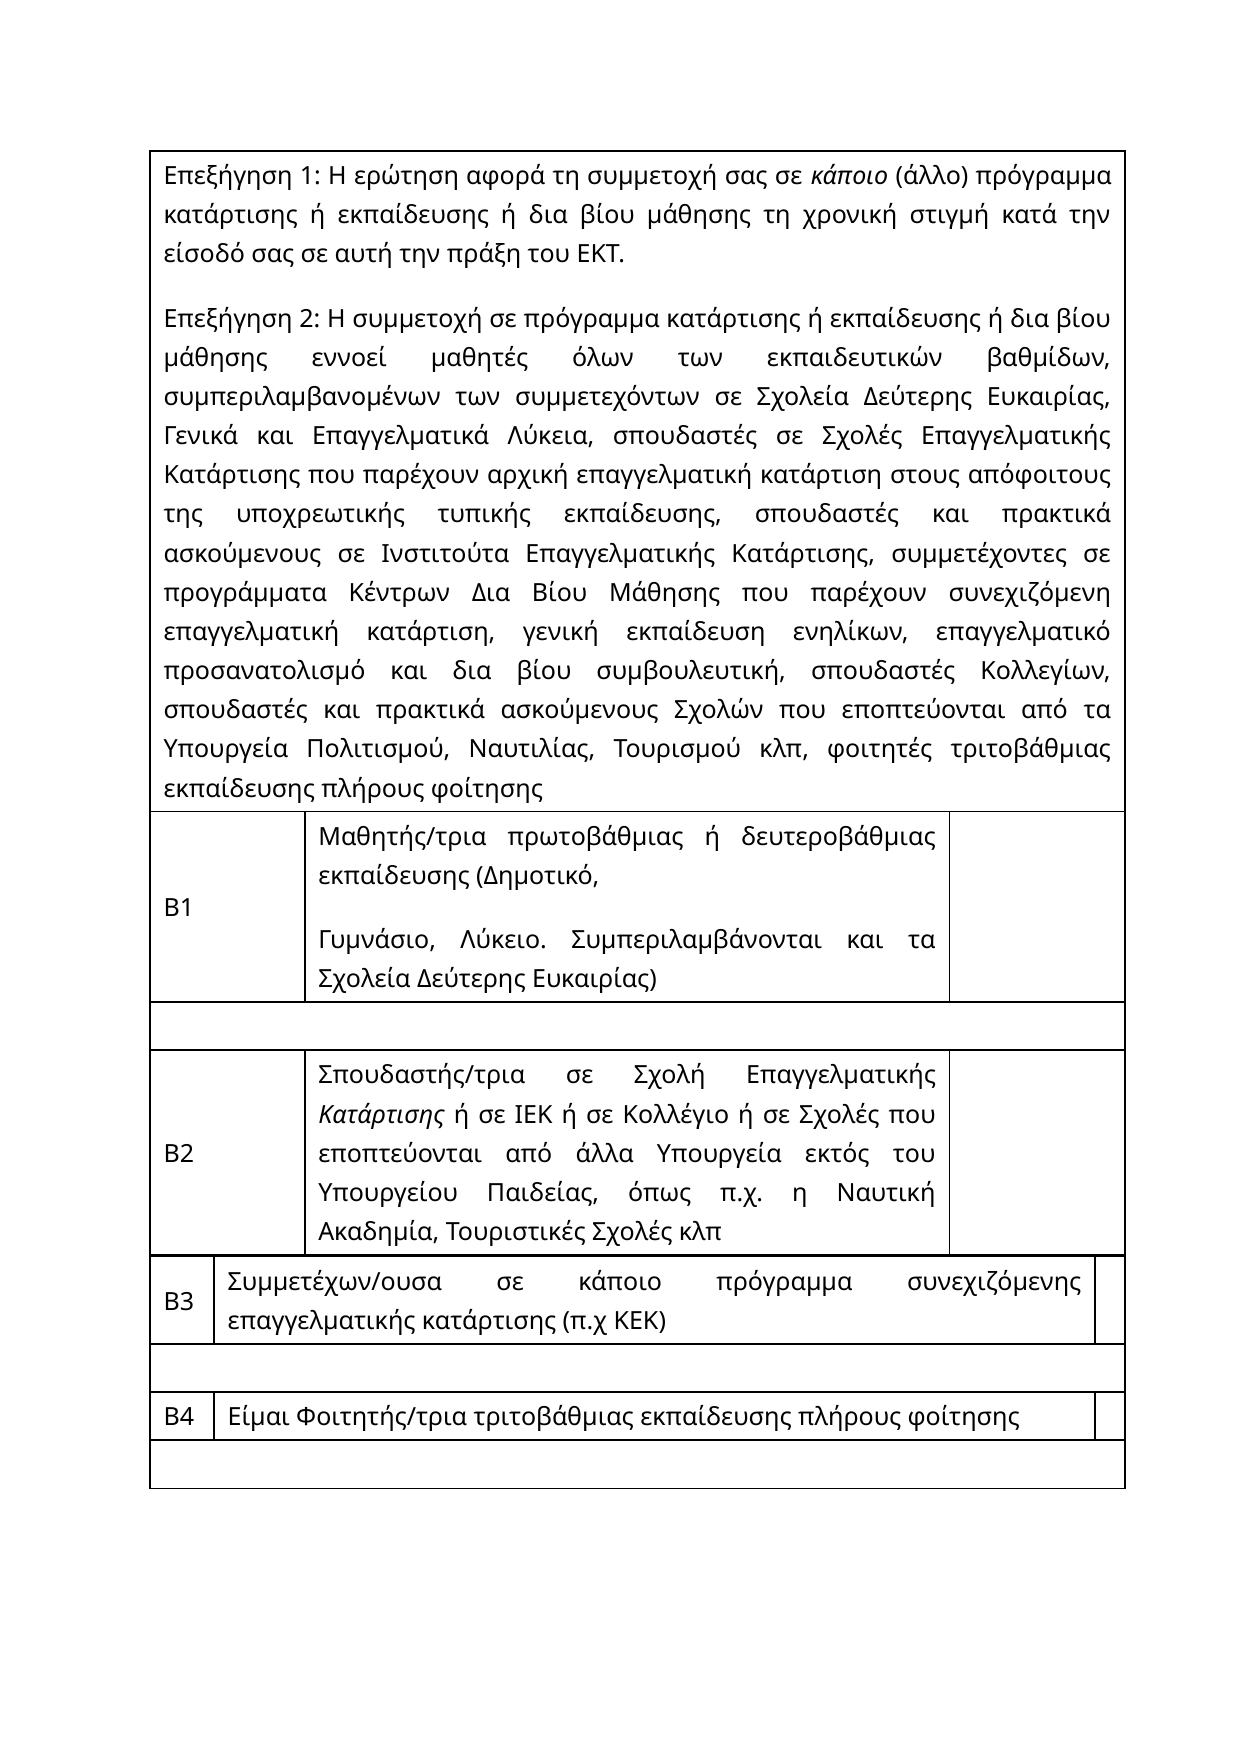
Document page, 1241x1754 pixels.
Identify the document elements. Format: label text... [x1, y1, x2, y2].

table_header [1096, 1257, 1124, 1343]
table_cell [151, 1003, 1124, 1049]
table_header Συμμετέχων/ουσα σε κάποιο πρόγραμμα συνεχιζόμενης επαγγελματικής κατάρτισης (π.χ ΚΕΚ) [215, 1257, 1094, 1343]
table_cell [950, 812, 1124, 1001]
table_cell [151, 1441, 1124, 1487]
table_cell Μαθητής/τρια πρωτοβάθμιας ή δευτεροβάθμιας εκπαίδευσης (Δημοτικό, Γυμνάσιο, Λύκειο. Συμπεριλαμβάνονται και τα Σχολεία Δεύτερης Ευκαιρίας) [306, 812, 949, 1001]
table_cell [950, 1051, 1124, 1254]
table_cell [151, 1345, 1124, 1391]
table_cell B4 [151, 1393, 213, 1439]
table_cell Β2 [151, 1051, 304, 1254]
table_cell Β1 [151, 812, 304, 1001]
table_cell Σπουδαστής/τρια σε Σχολή Επαγγελματικής Κατάρτισης ή σε ΙΕΚ ή σε Κολλέγιο ή σε Σχολές που εποπτεύονται από άλλα Υπουργεία εκτός του Υπουργείου Παιδείας, όπως π.χ. η Ναυτική Ακαδημία, Τουριστικές Σχολές κλπ [306, 1051, 949, 1254]
table_cell Είμαι Φοιτητής/τρια τριτοβάθμιας εκπαίδευσης πλήρους φοίτησης [215, 1393, 1094, 1439]
table_header B3 [151, 1257, 213, 1343]
table_cell Επεξήγηση 1: Η ερώτηση αφορά τη συμμετοχή σας σε κάποιο (άλλο) πρόγραμμα κατάρτισης ή εκπαίδευσης ή δια βίου μάθησης τη χρονική στιγμή κατά την είσοδό σας σε αυτή την πράξη του ΕΚΤ. Επεξήγηση 2: Η συμμετοχή σε πρόγραμμα κατάρτισης ή εκπαίδευσης ή δια βίου μάθησης εννοεί μαθητές όλων των εκπαιδευτικών βαθμίδων, συμπεριλαμβανομένων των συμμετεχόντων σε Σχολεία Δεύτερης Ευκαιρίας, Γενικά και Επαγγελματικά Λύκεια, σπουδαστές σε Σχολές Επαγγελματικής Κατάρτισης που παρέχουν αρχική επαγγελματική κατάρτιση στους απόφοιτους της υποχρεωτικής τυπικής εκπαίδευσης, σπουδαστές και πρακτικά ασκούμενους σε Ινστιτούτα Επαγγελματικής Κατάρτισης, συμμετέχοντες σε προγράμματα Κέντρων Δια Βίου Μάθησης που παρέχουν συνεχιζόμενη επαγγελματική κατάρτιση, γενική εκπαίδευση ενηλίκων, επαγγελματικό προσανατολισμό και δια βίου συμβουλευτική, σπουδαστές Κολλεγίων, σπουδαστές και πρακτικά ασκούμενους Σχολών που εποπτεύονται από τα Υπουργεία Πολιτισμού, Ναυτιλίας, Τουρισμού κλπ, φοιτητές τριτοβάθμιας εκπαίδευσης πλήρους φοίτησης [151, 152, 1124, 811]
table_cell [1096, 1393, 1124, 1439]
